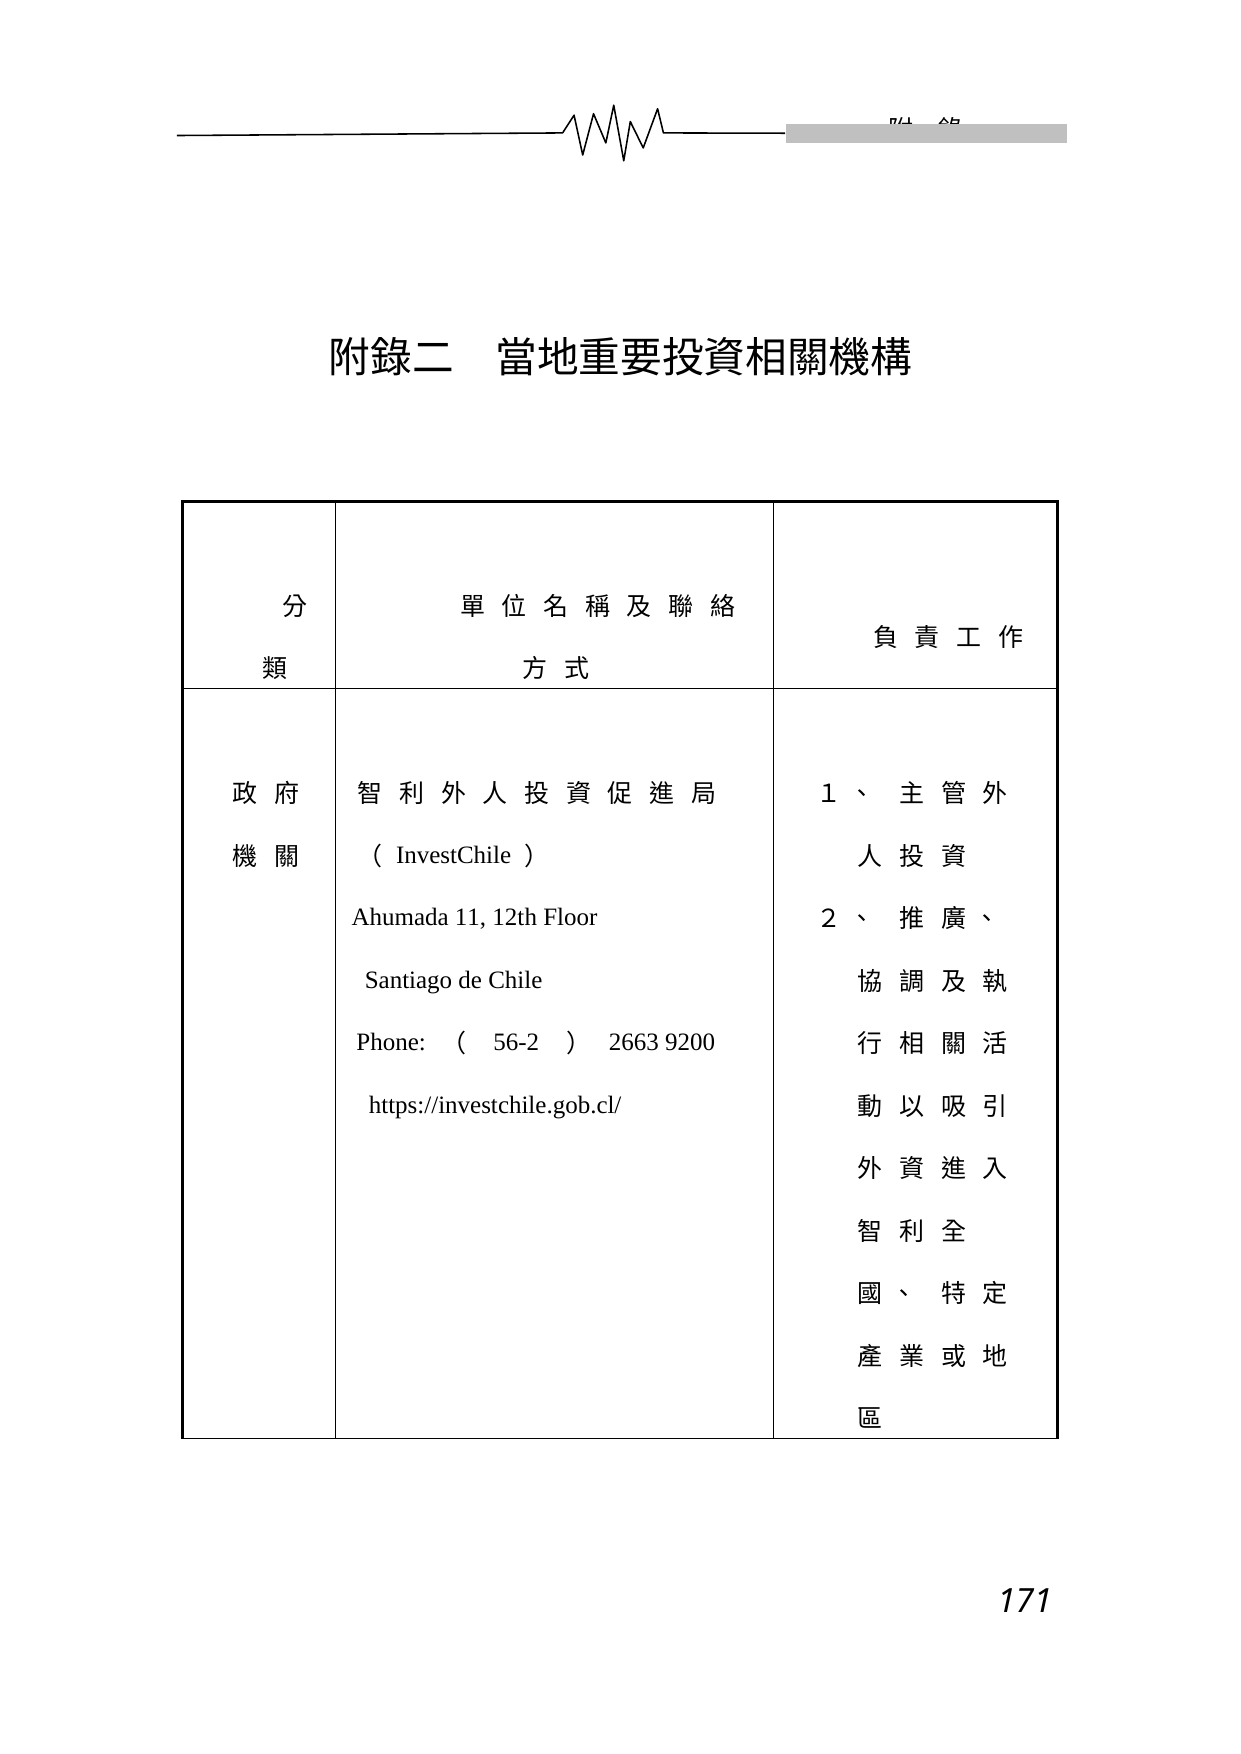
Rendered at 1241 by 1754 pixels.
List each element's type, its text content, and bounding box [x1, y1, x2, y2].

table_cell 智利外人投資促進局（InvestChile） Ahumada 11, 12th Floor Santiago de Chile Phone:（56-2）2663 9200 https://investchile.gob.cl/ [336, 689, 773, 1438]
text 附錄二 當地重要投資相關機構 [183, 313, 1058, 375]
table_header 分類 [184, 503, 335, 688]
table_cell 政府機關 [184, 689, 335, 1438]
table_cell １、主管外人投資 ２、推廣、協調及執行相關活動以吸引外資進入智利全國、特定產業或地區 [774, 689, 1056, 1438]
table_header 單位名稱及聯絡方式 [336, 503, 773, 688]
table_header 負責工作 [774, 503, 1056, 688]
